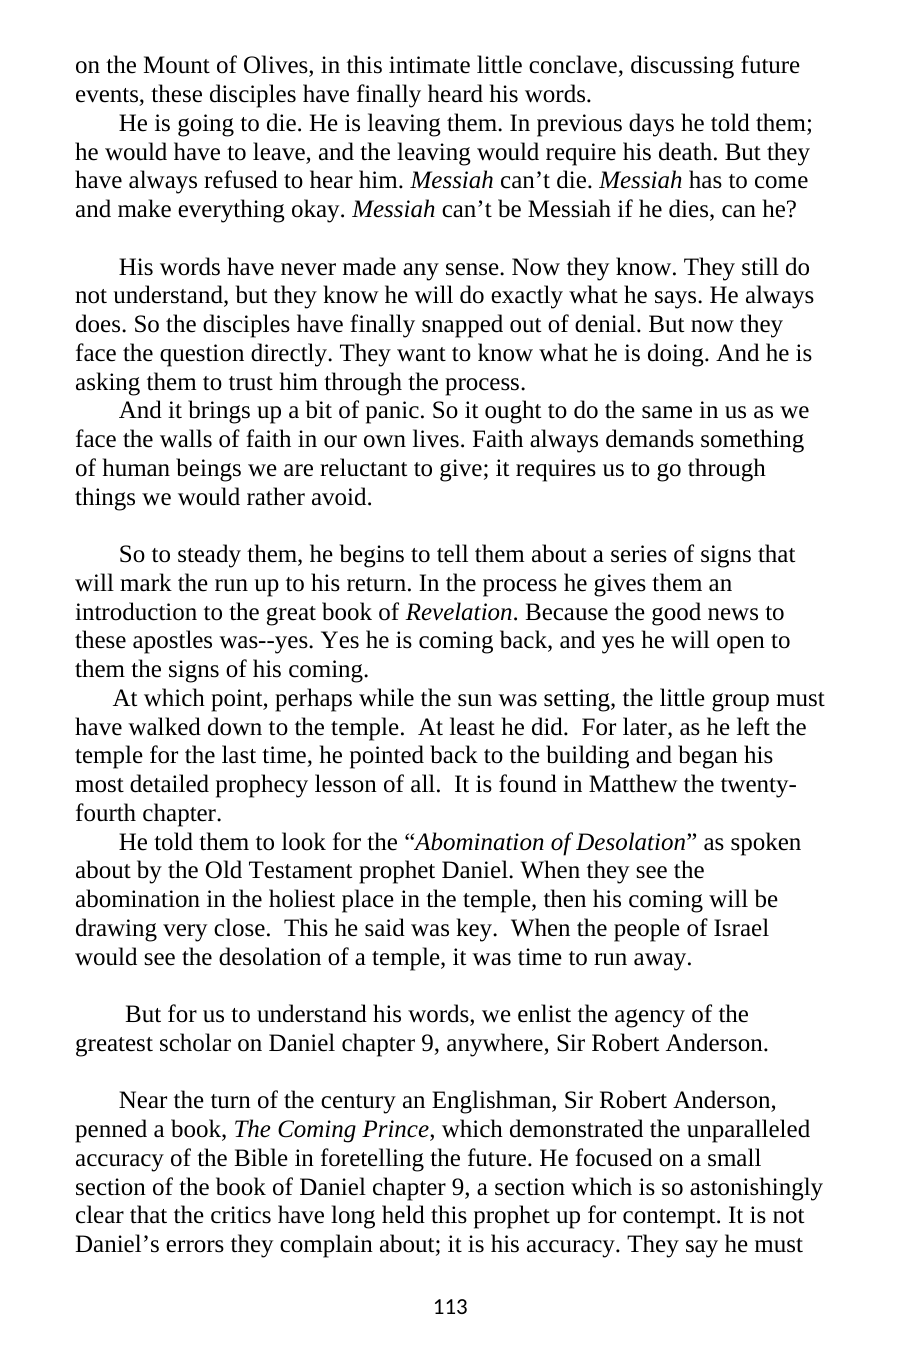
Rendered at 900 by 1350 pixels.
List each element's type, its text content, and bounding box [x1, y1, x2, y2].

text He told them to look for the “Abomination of Desolation” as spoken about by the Old Testament prophet Daniel. When they see the abomination in the holiest place in the temple, then his coming will be drawing very close. This he said was key. When the people of Israel would see the desolation of a temple, it was time to run away. [75, 827, 825, 971]
text on the Mount of Olives, in this intimate little conclave, discussing future events, these disciples have finally heard his words. [75, 51, 825, 108]
text At which point, perhaps while the sun was setting, the little group must have walked down to the temple. At least he did. For later, as he left the temple for the last time, he pointed back to the building and began his most detailed prophecy lesson of all. It is found in Matthew the twenty-fourth chapter. [75, 683, 825, 827]
text His words have never made any sense. Now they know. They still do not understand, but they know he will do exactly what he says. He always does. So the disciples have finally snapped out of denial. But now they face the question directly. They want to know what he is doing. And he is asking them to trust him through the process. [75, 252, 825, 396]
text And it brings up a bit of panic. So it ought to do the same in us as we face the walls of faith in our own lives. Faith always demands something of human beings we are reluctant to give; it requires us to go through things we would rather avoid. [75, 396, 825, 511]
text So to steady them, he begins to tell them about a series of signs that will mark the run up to his return. In the process he gives them an introduction to the great book of Revelation. Because the good news to these apostles was--yes. Yes he is coming back, and yes he will open to them the signs of his coming. [75, 539, 825, 683]
text Near the turn of the century an Englishman, Sir Robert Anderson, penned a book, The Coming Prince, which demonstrated the unparalleled accuracy of the Bible in foretelling the future. He focused on a small section of the book of Daniel chapter 9, a section which is so astonishingly clear that the critics have long held this prophet up for contempt. It is not Daniel’s errors they complain about; it is his accuracy. They say he must [75, 1086, 825, 1258]
text He is going to die. He is leaving them. In previous days he told them; he would have to leave, and the leaving would require his death. But they have always refused to hear him. Messiah can’t die. Messiah has to come and make everything okay. Messiah can’t be Messiah if he dies, can he? [75, 108, 825, 223]
text But for us to understand his words, we enlist the agency of the greatest scholar on Daniel chapter 9, anywhere, Sir Robert Anderson. [75, 999, 825, 1057]
